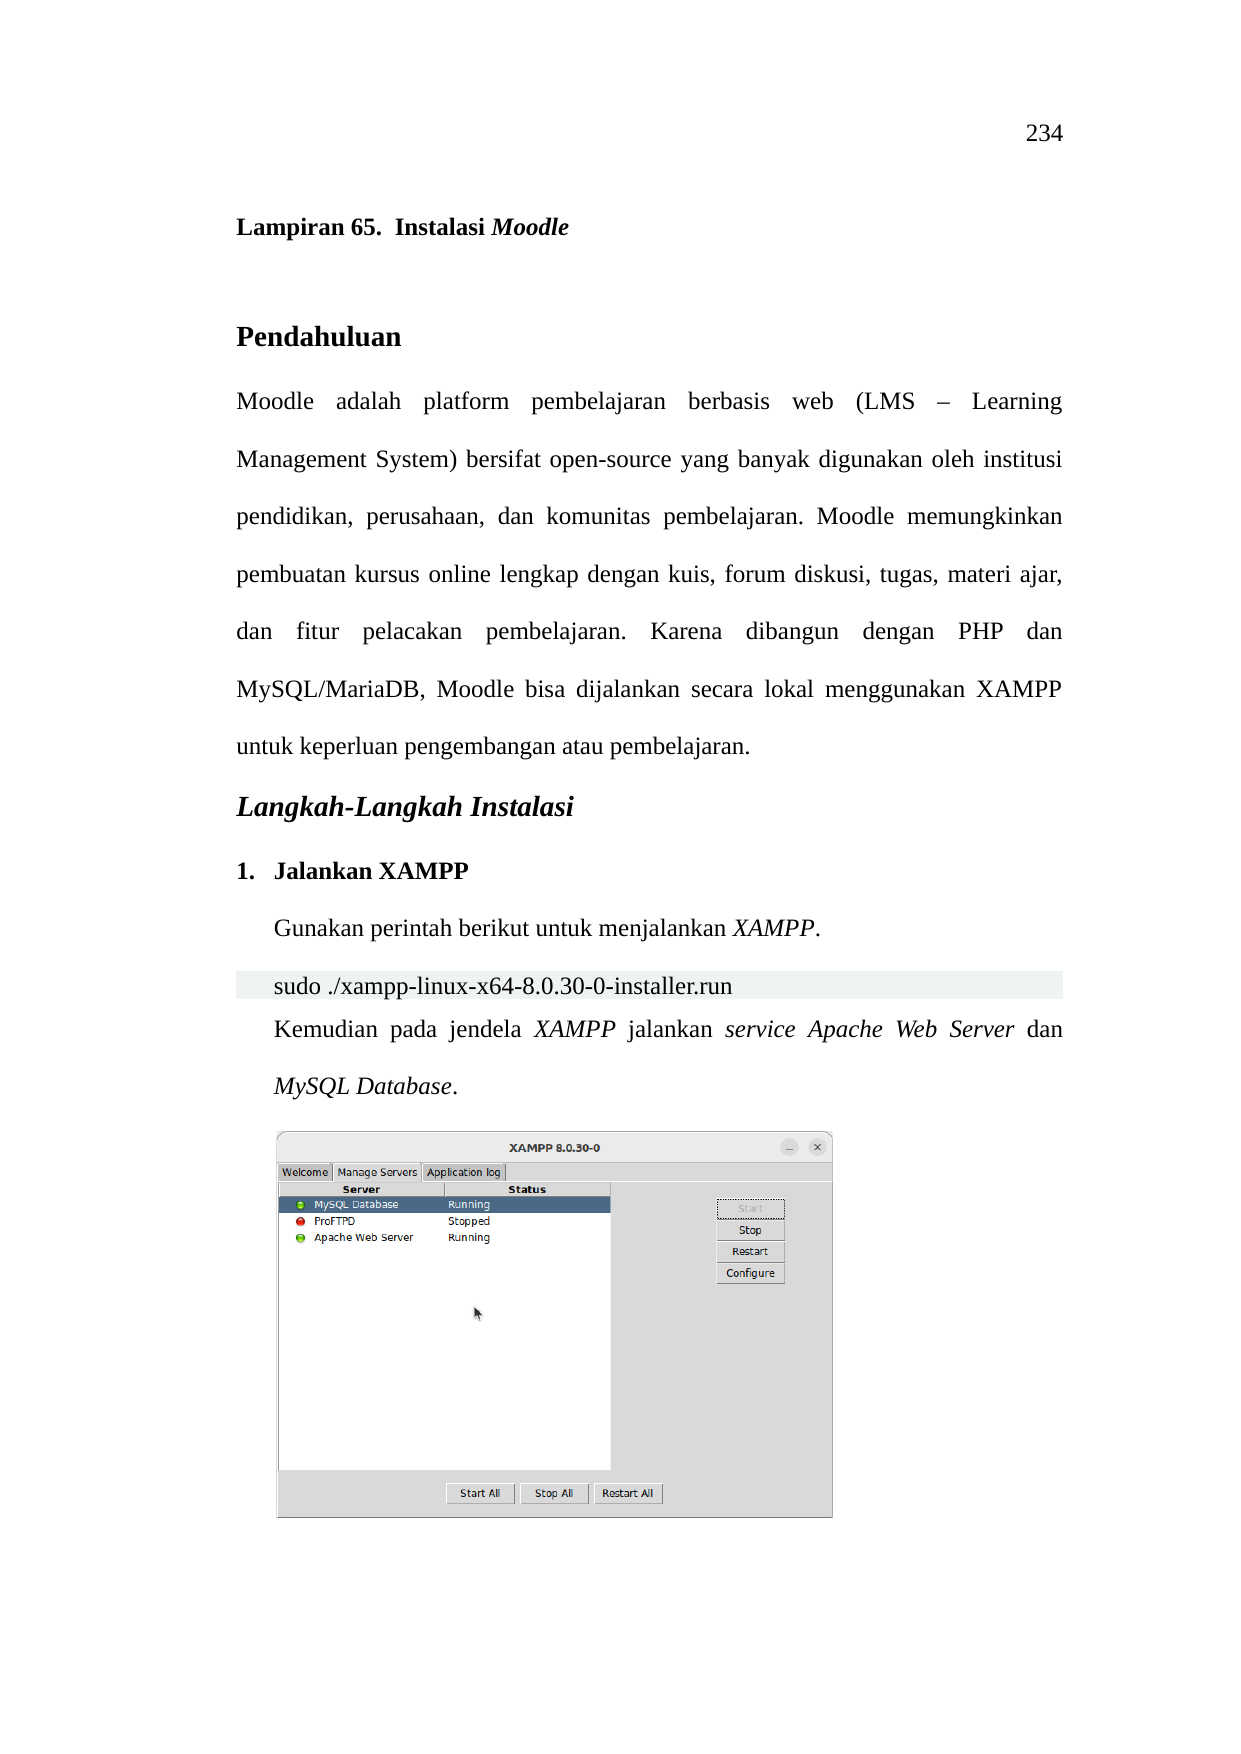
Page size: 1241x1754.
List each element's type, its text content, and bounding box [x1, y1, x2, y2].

list Kemudian pada jendela XAMPP jalankan service Apache Web Server dan MySQL Database. [236, 1014, 1063, 1100]
text Langkah-Langkah Instalasi [236, 789, 1063, 822]
list Gunakan perintah berikut untuk menjalankan XAMPP. [236, 913, 1063, 942]
list Jalankan XAMPP [236, 856, 1063, 884]
text Moodle adalah platform pembelajaran berbasis web (LMS – Learning Management System) bersifat open-source yang banyak digunakan oleh institusi pendidikan, perusahaan, dan komunitas pembelajaran. Moodle memungkinkan pembuatan kursus online lengkap dengan kuis, forum diskusi, tugas, materi ajar, dan fitur pelacakan pembelajaran. Karena dibangun dengan PHP dan MySQL/MariaDB, Moodle bisa dijalankan secara lokal menggunakan XAMPP untuk keperluan pengembangan atau pembelajaran. [236, 386, 1063, 760]
list sudo ./xampp-linux-x64-8.0.30-0-installer.run [236, 971, 1063, 999]
picture [276, 1131, 833, 1518]
subtitle Instalasi Moodle [236, 212, 1063, 241]
text Pendahuluan [236, 319, 1063, 353]
